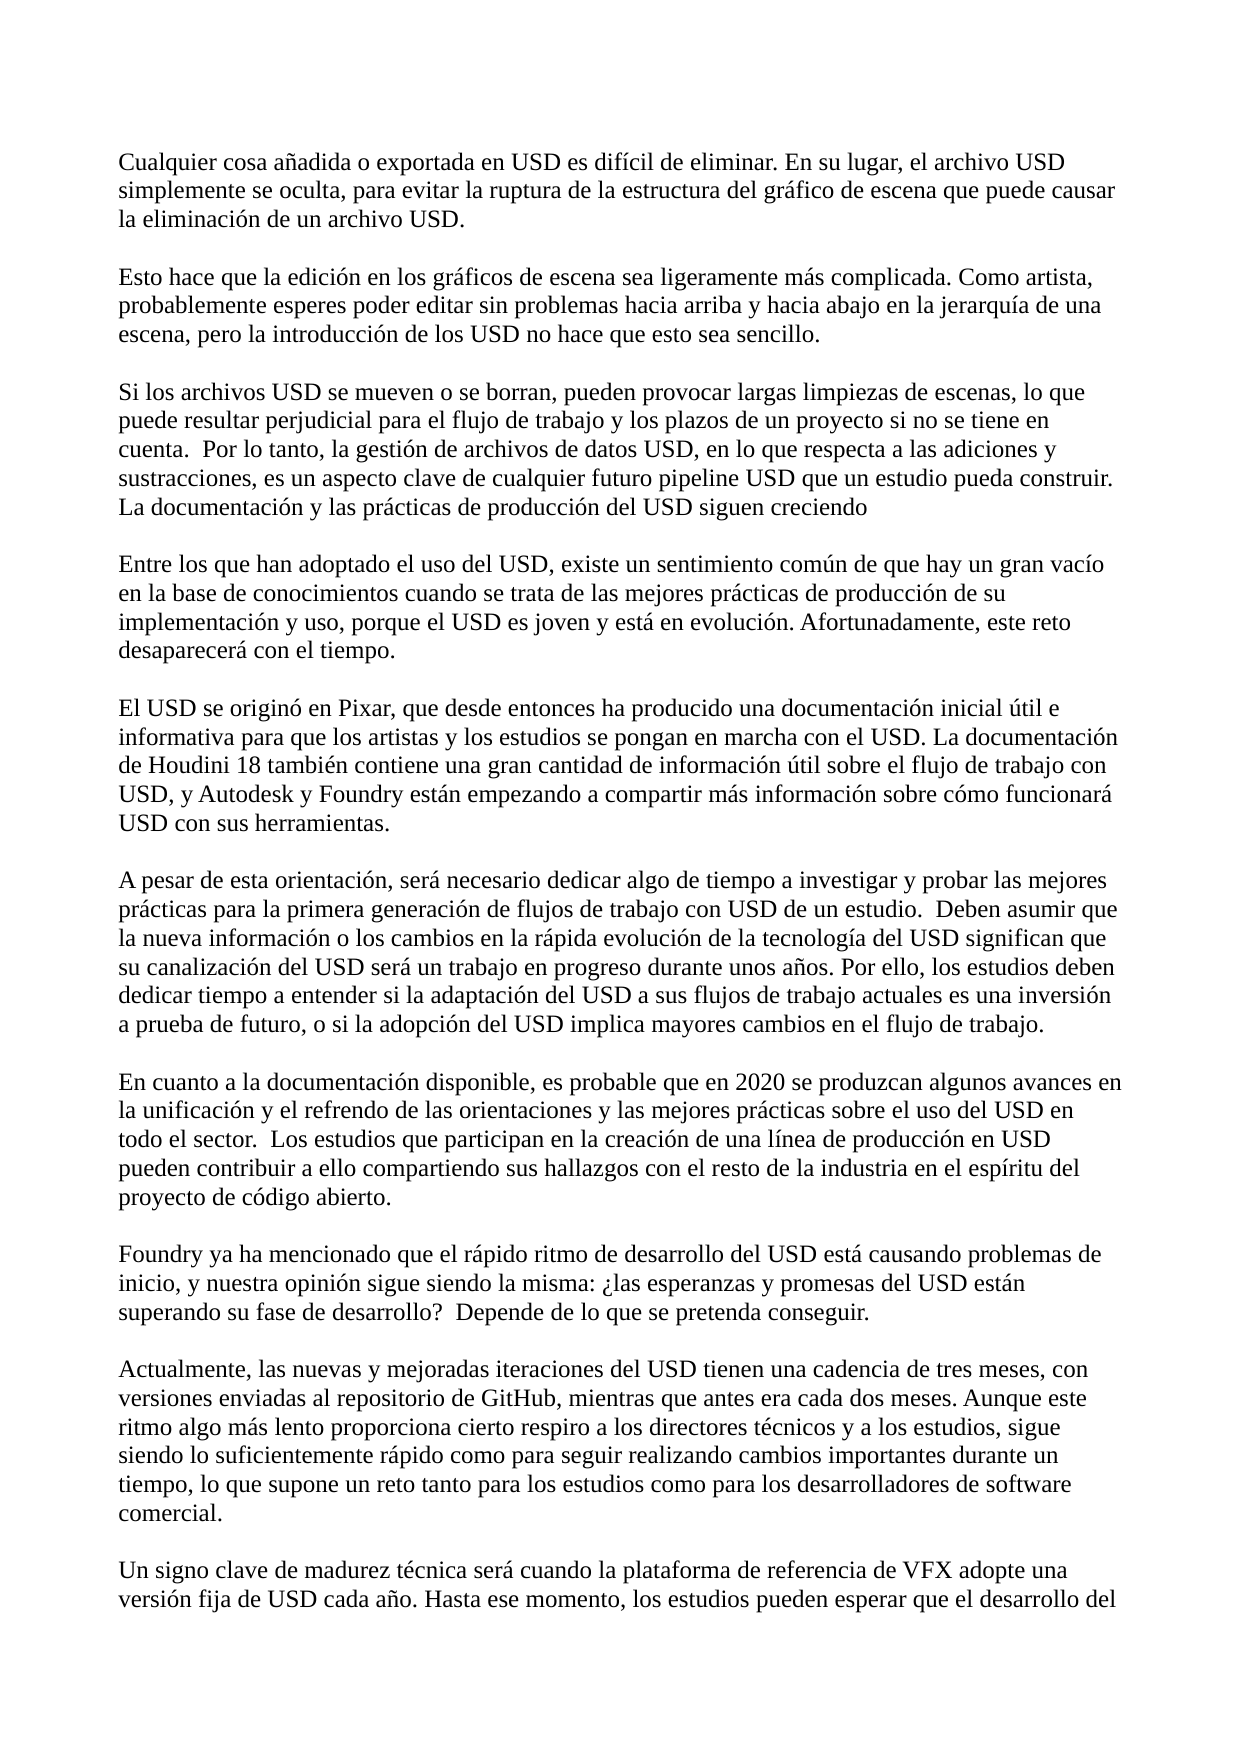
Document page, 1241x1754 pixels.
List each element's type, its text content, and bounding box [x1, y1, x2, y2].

text El USD se originó en Pixar, que desde entonces ha producido una documentación inicial útil e informativa para que los artistas y los estudios se pongan en marcha con el USD. La documentación de Houdini 18 también contiene una gran cantidad de información útil sobre el flujo de trabajo con USD, y Autodesk y Foundry están empezando a compartir más información sobre cómo funcionará USD con sus herramientas. [118, 693, 1122, 837]
text En cuanto a la documentación disponible, es probable que en 2020 se produzcan algunos avances en la unificación y el refrendo de las orientaciones y las mejores prácticas sobre el uso del USD en todo el sector. Los estudios que participan en la creación de una línea de producción en USD pueden contribuir a ello compartiendo sus hallazgos con el resto de la industria en el espíritu del proyecto de código abierto. [118, 1067, 1122, 1211]
text Entre los que han adoptado el uso del USD, existe un sentimiento común de que hay un gran vacío en la base de conocimientos cuando se trata de las mejores prácticas de producción de su implementación y uso, porque el USD es joven y está en evolución. Afortunadamente, este reto desaparecerá con el tiempo. [118, 549, 1122, 664]
text Esto hace que la edición en los gráficos de escena sea ligeramente más complicada. Como artista, probablemente esperes poder editar sin problemas hacia arriba y hacia abajo en la jerarquía de una escena, pero la introducción de los USD no hace que esto sea sencillo. [118, 262, 1122, 348]
text A pesar de esta orientación, será necesario dedicar algo de tiempo a investigar y probar las mejores prácticas para la primera generación de flujos de trabajo con USD de un estudio. Deben asumir que la nueva información o los cambios en la rápida evolución de la tecnología del USD significan que su canalización del USD será un trabajo en progreso durante unos años. Por ello, los estudios deben dedicar tiempo a entender si la adaptación del USD a sus flujos de trabajo actuales es una inversión a prueba de futuro, o si la adopción del USD implica mayores cambios en el flujo de trabajo. [118, 866, 1122, 1038]
text Un signo clave de madurez técnica será cuando la plataforma de referencia de VFX adopte una versión fija de USD cada año. Hasta ese momento, los estudios pueden esperar que el desarrollo del [118, 1556, 1122, 1613]
text Si los archivos USD se mueven o se borran, pueden provocar largas limpiezas de escenas, lo que puede resultar perjudicial para el flujo de trabajo y los plazos de un proyecto si no se tiene en cuenta. Por lo tanto, la gestión de archivos de datos USD, en lo que respecta a las adiciones y sustracciones, es un aspecto clave de cualquier futuro pipeline USD que un estudio pueda construir. La documentación y las prácticas de producción del USD siguen creciendo [118, 377, 1122, 521]
text Foundry ya ha mencionado que el rápido ritmo de desarrollo del USD está causando problemas de inicio, y nuestra opinión sigue siendo la misma: ¿las esperanzas y promesas del USD están superando su fase de desarrollo? Depende de lo que se pretenda conseguir. [118, 1239, 1122, 1326]
text Actualmente, las nuevas y mejoradas iteraciones del USD tienen una cadencia de tres meses, con versiones enviadas al repositorio de GitHub, mientras que antes era cada dos meses. Aunque este ritmo algo más lento proporciona cierto respiro a los directores técnicos y a los estudios, sigue siendo lo suficientemente rápido como para seguir realizando cambios importantes durante un tiempo, lo que supone un reto tanto para los estudios como para los desarrolladores de software comercial. [118, 1354, 1122, 1527]
text Cualquier cosa añadida o exportada en USD es difícil de eliminar. En su lugar, el archivo USD simplemente se oculta, para evitar la ruptura de la estructura del gráfico de escena que puede causar la eliminación de un archivo USD. [118, 147, 1122, 233]
